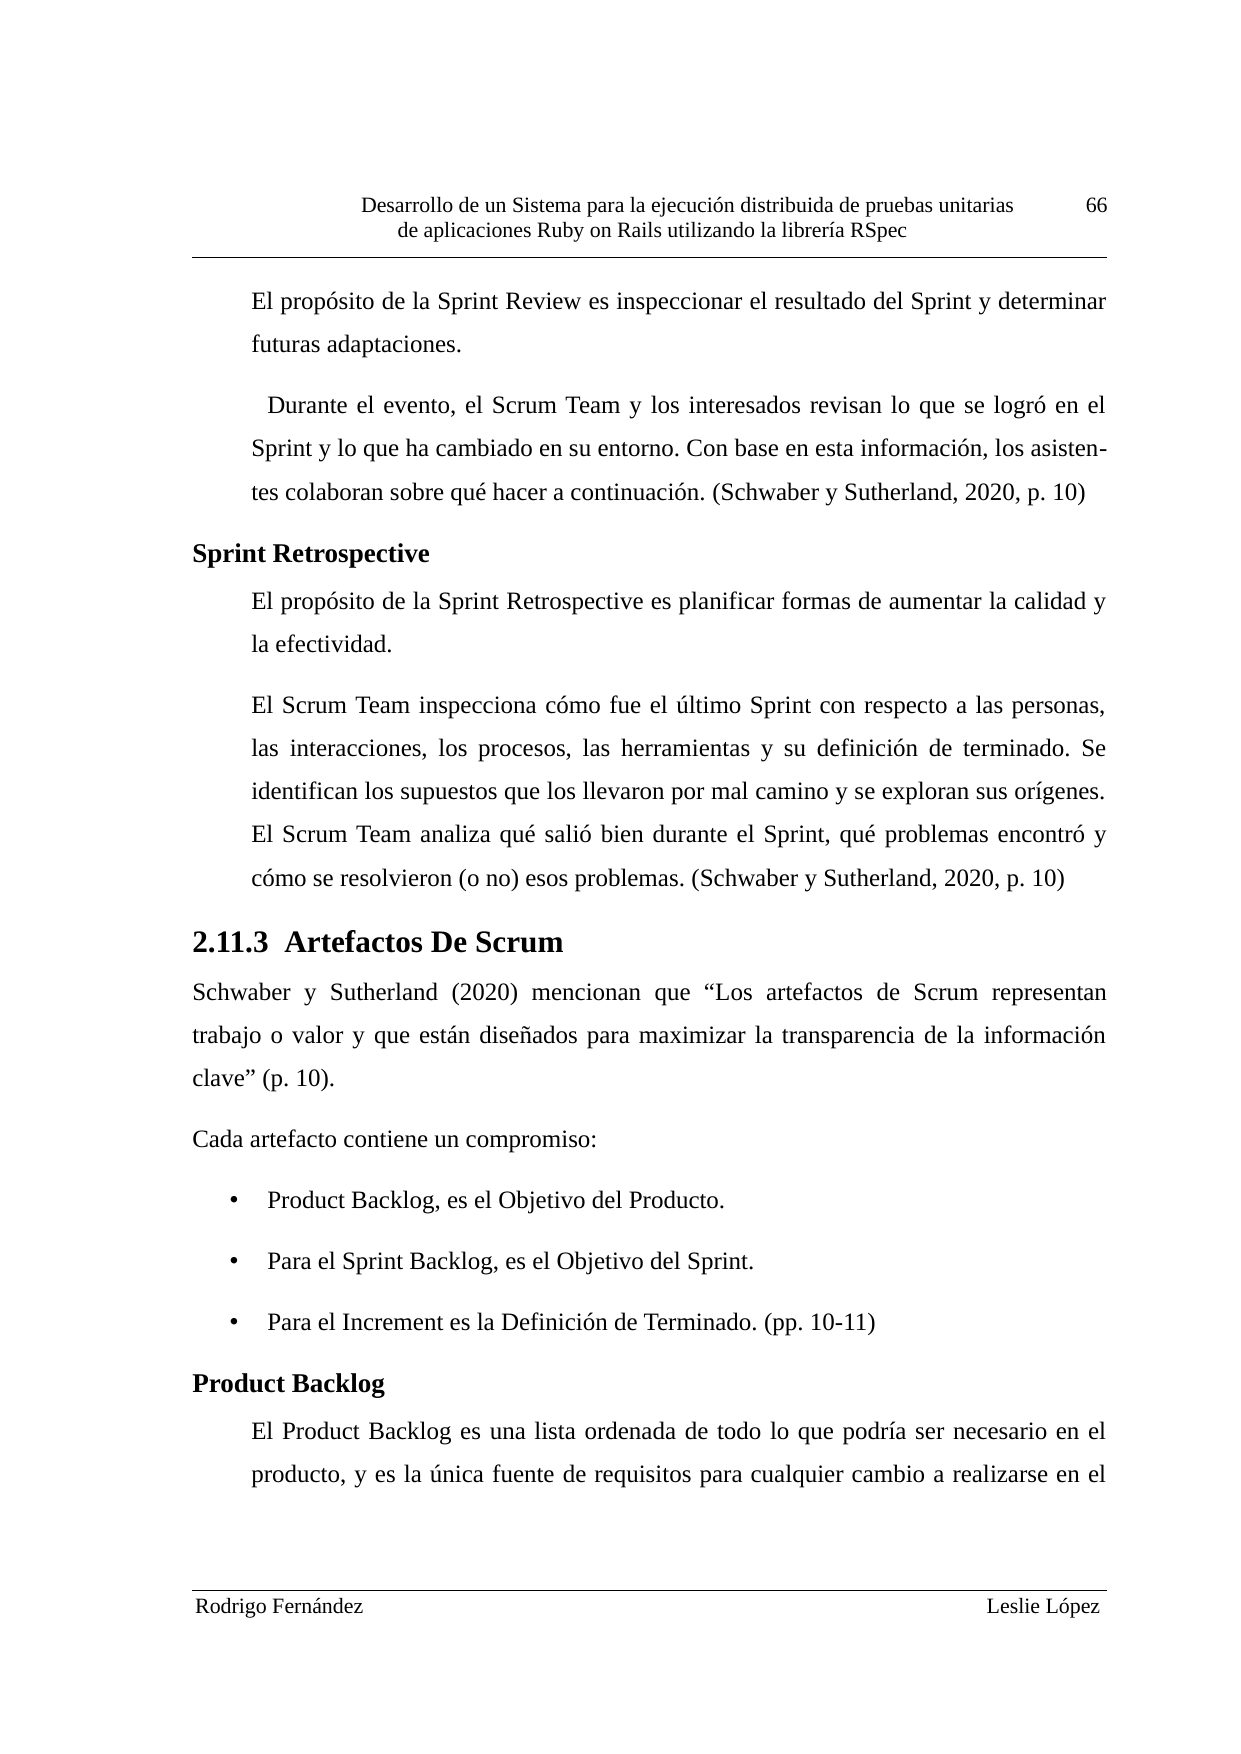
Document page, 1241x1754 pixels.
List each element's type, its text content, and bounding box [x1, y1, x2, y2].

text El propósito de la Sprint Review es inspeccionar el resultado del Sprint y determinar futuras adaptaciones. [251, 286, 1107, 358]
list Product Backlog [192, 1368, 1107, 1399]
subtitle Artefactos de scrum [192, 923, 1107, 959]
text El Product Backlog es una lista ordenada de todo lo que podría ser necesario en el producto, y es la única fuente de requisitos para cualquier cambio a realizarse en el [251, 1416, 1107, 1488]
list Cada artefacto contiene un compromiso: [192, 1124, 1107, 1153]
text Durante el evento, el Scrum Team y los interesados revisan lo que se logró en el Sprint y lo que ha cambiado en su entorno. Con base en esta información, los asisten­tes colaboran sobre qué hacer a continuación. (Schwaber y Sutherland, 2020, p. 10)⁠ [251, 390, 1107, 505]
list Para el Increment es la Definición de Terminado. (pp. 10-11)⁠ [229, 1307, 1107, 1336]
list Sprint Retrospective [192, 537, 1107, 568]
list Para el Sprint Backlog, es el Objetivo del Sprint. [229, 1246, 1107, 1275]
text El propósito de la Sprint Retrospective es planificar formas de aumentar la calidad y la efectividad. [251, 586, 1107, 658]
text El Scrum Team inspecciona cómo fue el último Sprint con respecto a las personas, las interacciones, los procesos, las herramientas y su definición de terminado. Se identifican los supuestos que los llevaron por mal camino y se exploran sus orígenes. El Scrum Team analiza qué salió bien durante el Sprint, qué problemas encontró y cómo se resolvieron (o no) esos problemas. (Schwaber y Sutherland, 2020, p. 10)⁠ [251, 690, 1107, 891]
list Schwaber y Sutherland (2020)⁠ mencionan que “Los artefactos de Scrum representan trabajo o valor y que están diseñados para maximizar la transparencia de la información clave” (p. 10). [192, 977, 1107, 1092]
list Product Backlog, es el Objetivo del Producto. [229, 1185, 1107, 1214]
